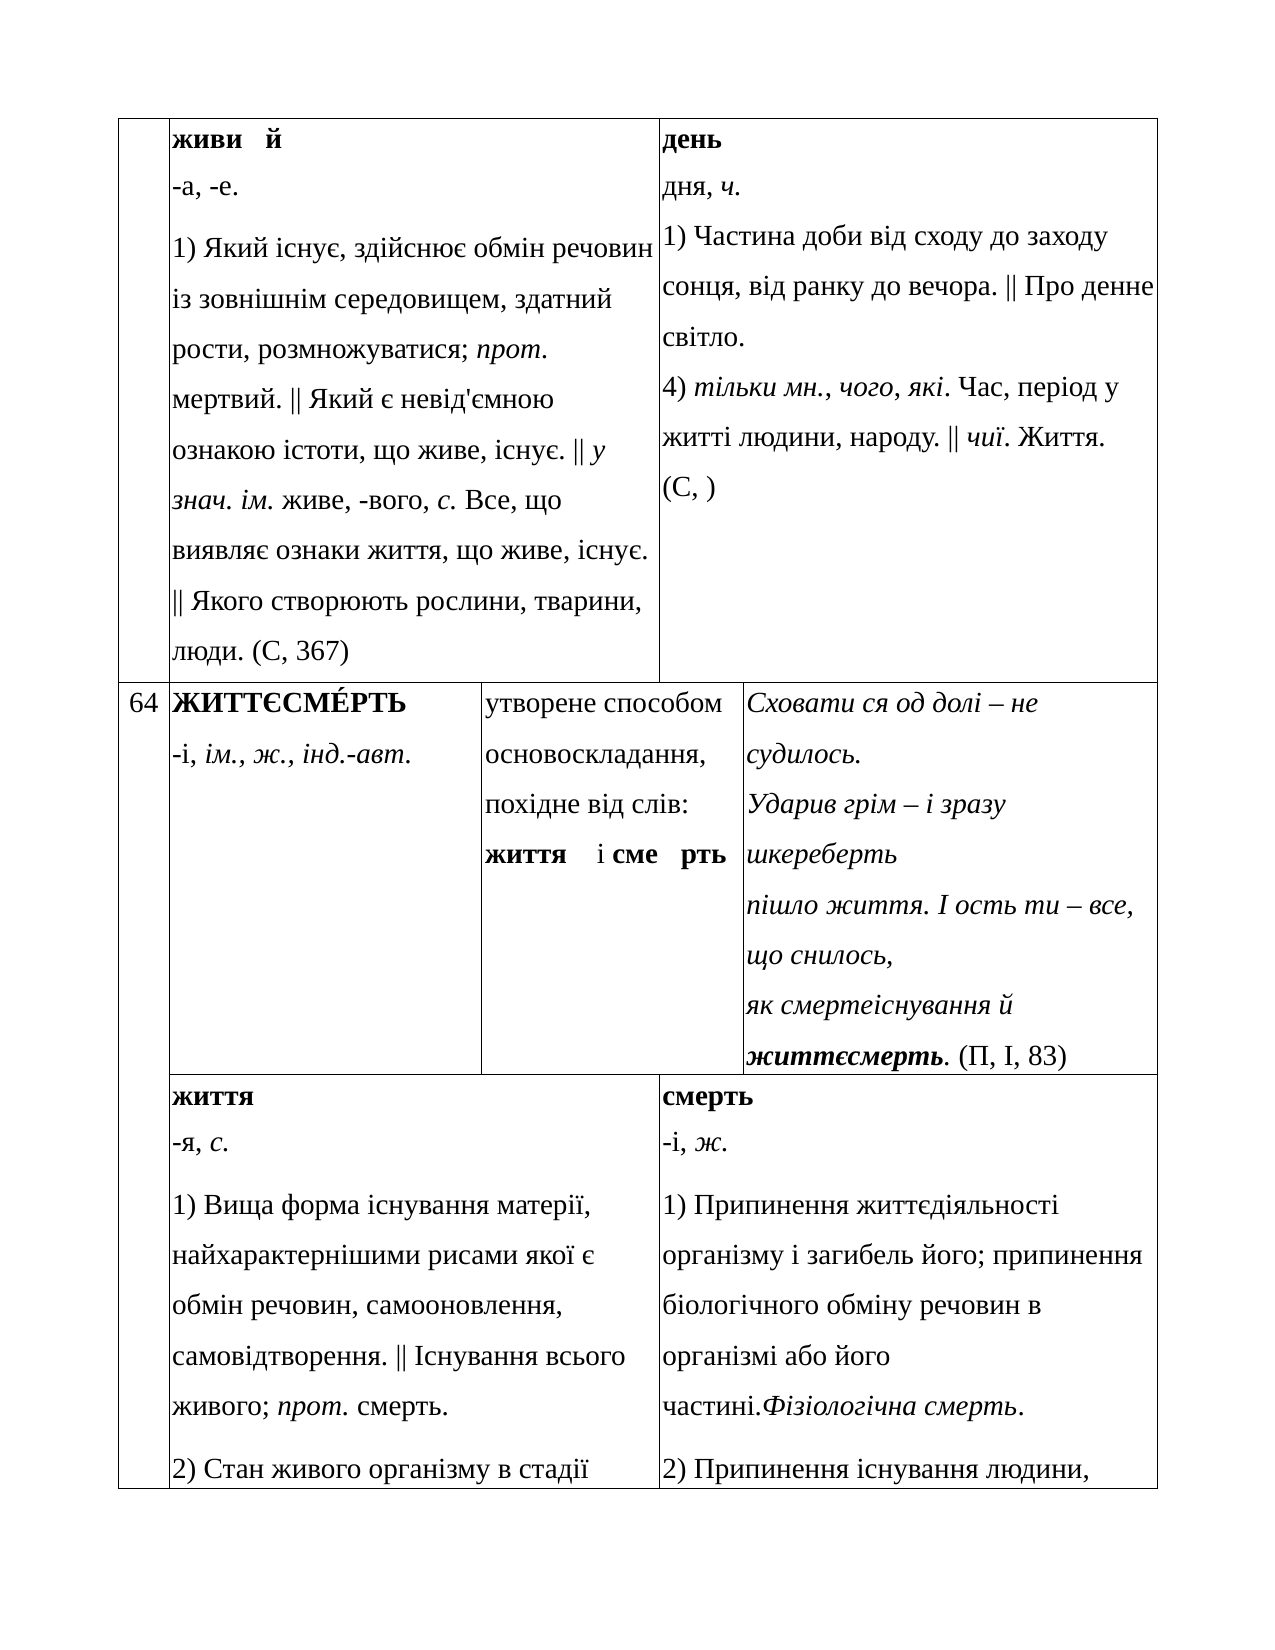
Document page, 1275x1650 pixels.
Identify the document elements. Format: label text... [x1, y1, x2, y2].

table_cell утворене способом основоскладання, похідне від слів: життя і смерть [482, 683, 743, 1074]
table_cell 64 [119, 683, 169, 1487]
table_cell живий -а, -е. 1) Який існує, здійснює обмін речовин із зовнішнім середовищем, здатний рости, розмножуватися; прот. мертвий. || Який є невід'ємною ознакою істоти, що живе, існує. || у знач. ім. живе, -вого, с. Все, що виявляє ознаки життя, що живе, існує. || Якого створюють рослини, тварини, люди. (С, 367) [170, 119, 659, 682]
table_cell [119, 119, 169, 682]
table_cell життя -я, с. 1) Вища форма існування матерії, найхарактернішими рисами якої є обмін речовин, самооновлення, самовідтворення. || Існування всього живого; прот. смерть. 2) Стан живого організму в стадії [170, 1075, 659, 1487]
table_cell смерть -і, ж. 1) Припинення життєдіяльності організму і загибель його; припинення біологічного обміну речовин в організмі або його частині.Фізіологічна смерть. 2) Припинення існування людини, [660, 1075, 1157, 1487]
table_cell Життєсмéрть -і, ім., ж., інд.-авт. [170, 683, 481, 1074]
table_cell день дня, ч. 1) Частина доби від сходу до заходу сонця, від ранку до вечора. || Про денне світло. 4) тільки мн., чого, які. Час, період у житті людини, народу. || чиї. Життя. (С, ) [660, 119, 1157, 682]
table_cell Сховати ся од долі – не судилось. Ударив грім – і зразу шкереберть пішло життя. І ость ти – все, що снилось, як смертеіснування й життєсмерть. (П, І, 83) [744, 683, 1157, 1074]
